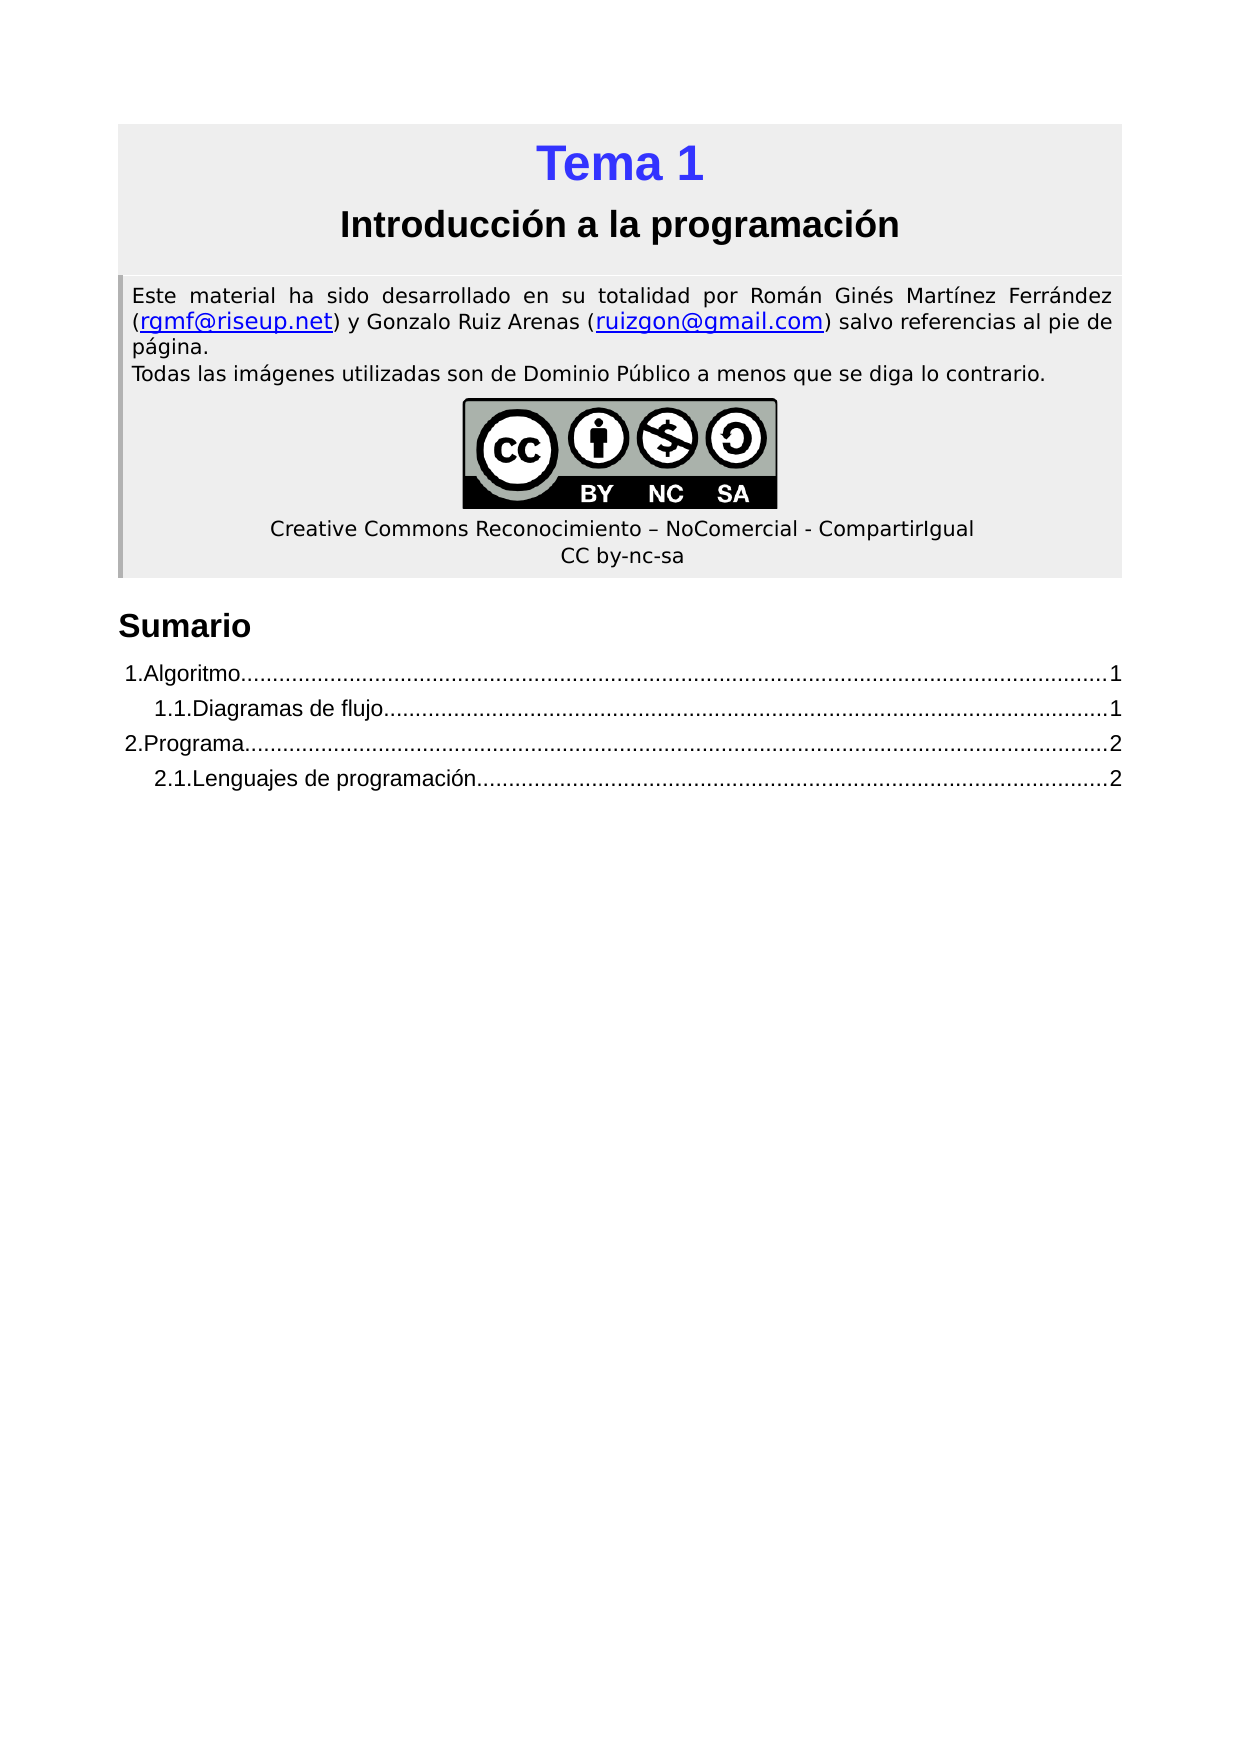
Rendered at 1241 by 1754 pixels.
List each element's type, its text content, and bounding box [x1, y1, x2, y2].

text Todas las imágenes utilizadas son de Dominio Público a menos que se diga lo contrario. [123, 353, 1122, 381]
text 1.1.Diagramas de flujo 1 [148, 695, 1122, 721]
picture [462, 398, 778, 509]
title Tema 1 [118, 125, 1122, 191]
text 1.Algoritmo 1 [118, 659, 1122, 686]
text 2.1.Lenguajes de programación 2 [148, 765, 1122, 792]
text 2.Programa 2 [118, 730, 1122, 756]
text Este material ha sido desarrollado en su totalidad por Román Ginés Martínez Ferrández (rgmf@riseup.net) y Gonzalo Ruiz Arenas (ruizgon@gmail.com) salvo referencias al pie de página. [123, 276, 1122, 353]
subtitle Sumario [118, 606, 1122, 644]
text Creative Commons Reconocimiento – NoComercial - CompartirIgual [123, 381, 1122, 536]
subtitle Introducción a la programación [118, 196, 1122, 251]
text CC by-nc-sa [123, 536, 1122, 578]
